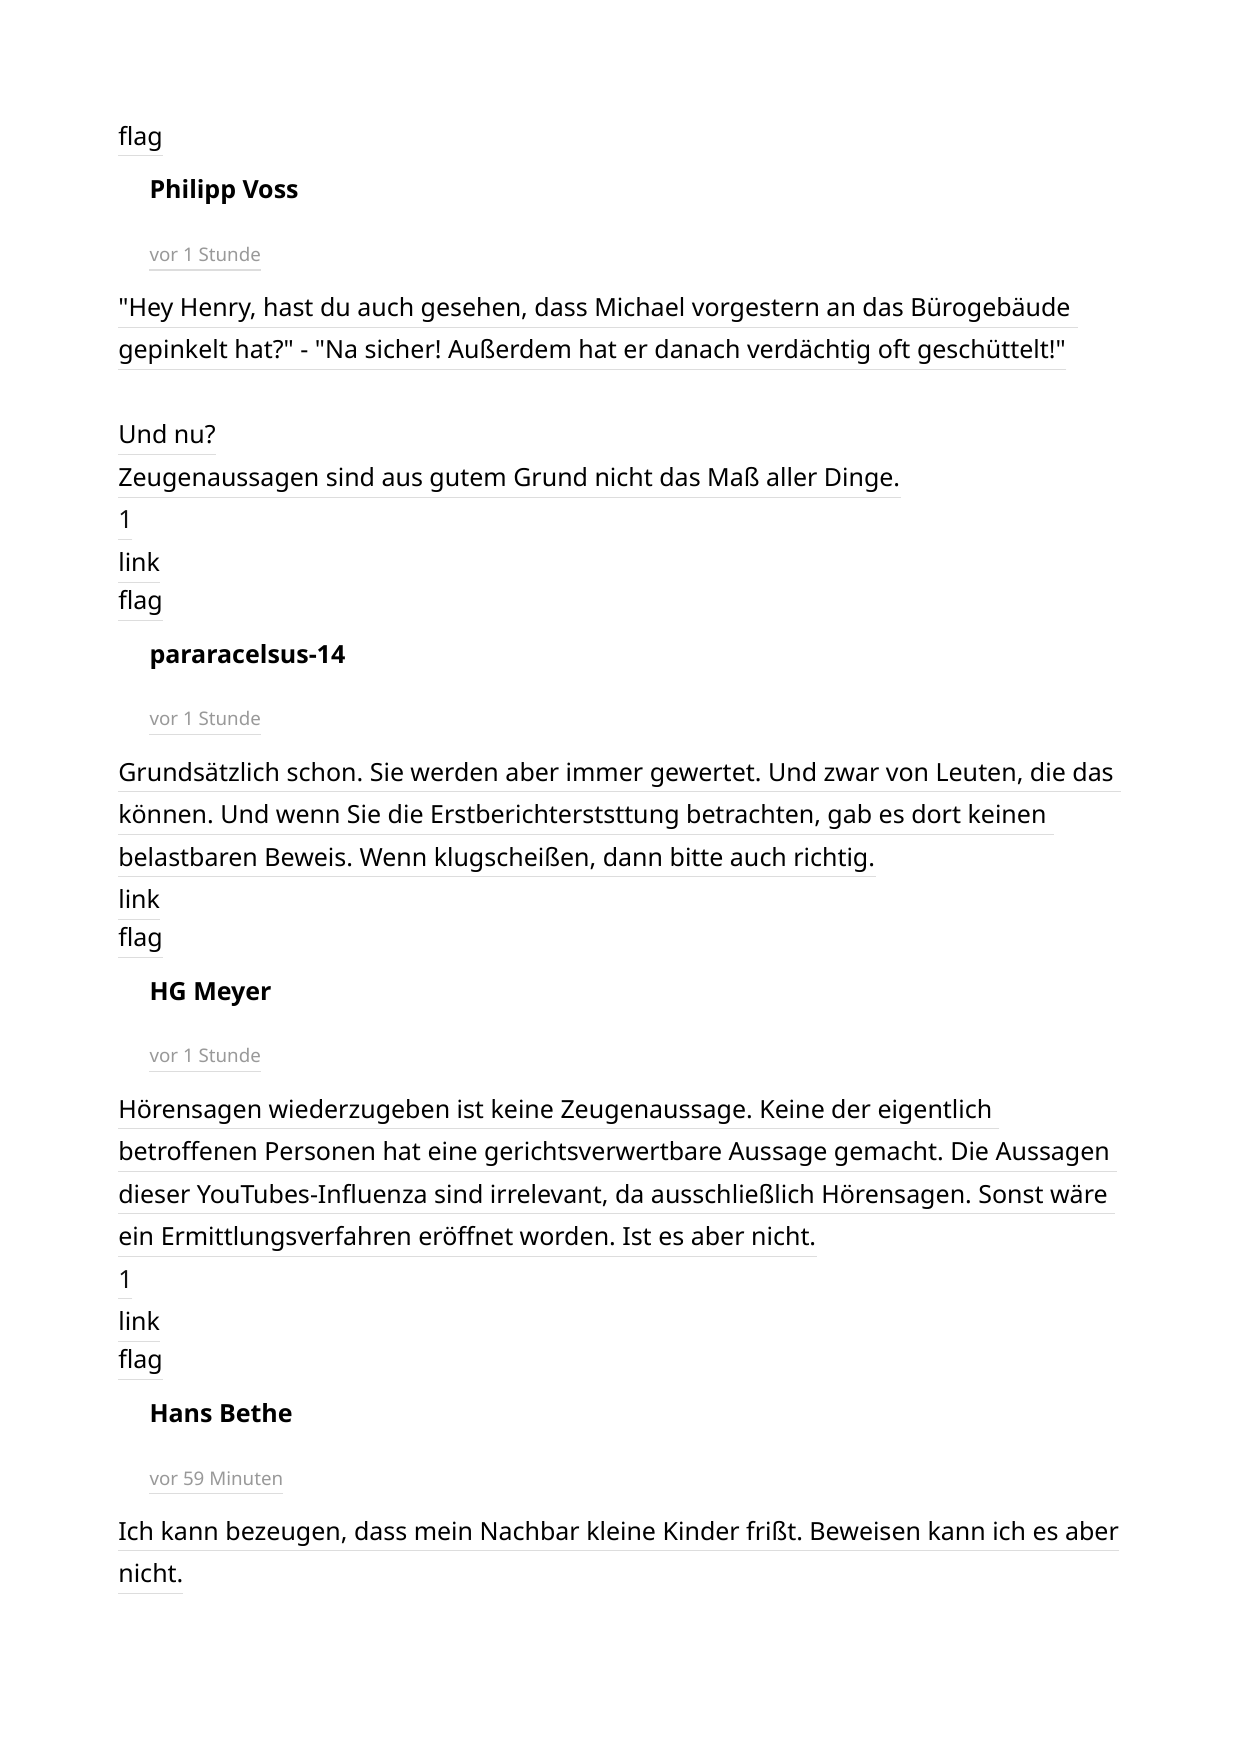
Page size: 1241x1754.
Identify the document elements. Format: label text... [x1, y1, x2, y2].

text 1 [118, 1261, 1122, 1299]
text vor 1 Stunde [149, 1043, 1117, 1072]
text vor 59 Minuten [149, 1465, 1117, 1494]
text Grundsätzlich schon. Sie werden aber immer gewertet. Und zwar von Leuten, die das können. Und wenn Sie die Erstberichterststtung betrachten, gab es dort keinen belastbaren Beweis. Wenn klugscheißen, dann bitte auch richtig. [118, 754, 1122, 877]
text Ich kann bezeugen, dass mein Nachbar kleine Kinder frißt. Beweisen kann ich es aber nicht. [118, 1513, 1122, 1594]
text Philipp Voss [149, 172, 1122, 206]
text Hans Bethe [149, 1396, 1122, 1429]
text vor 1 Stunde [149, 706, 1117, 735]
text flag [118, 583, 1122, 621]
text "Hey Henry, hast du auch gesehen, dass Michael vorgestern an das Bürogebäude gepinkelt hat?" - "Na sicher! Außerdem hat er danach verdächtig oft geschüttelt!" Und nu? Zeugenaussagen sind aus gutem Grund nicht das Maß aller Dinge. [118, 290, 1122, 498]
text 1 [118, 502, 1122, 540]
text link [118, 882, 1122, 920]
text Hörensagen wiederzugeben ist keine Zeugenaussage. Keine der eigentlich betroffenen Personen hat eine gerichtsverwertbare Aussage gemacht. Die Aussagen dieser YouTubes-Influenza sind irrelevant, da ausschließlich Hörensagen. Sonst wäre ein Ermittlungsverfahren eröffnet worden. Ist es aber nicht. [118, 1091, 1122, 1257]
text flag [118, 920, 1122, 958]
text vor 1 Stunde [149, 241, 1117, 271]
text link [118, 1304, 1122, 1342]
text flag [118, 1342, 1122, 1380]
text pararacelsus-14 [149, 636, 1122, 670]
text flag [118, 118, 1122, 156]
text HG Meyer [149, 973, 1122, 1007]
text link [118, 545, 1122, 583]
